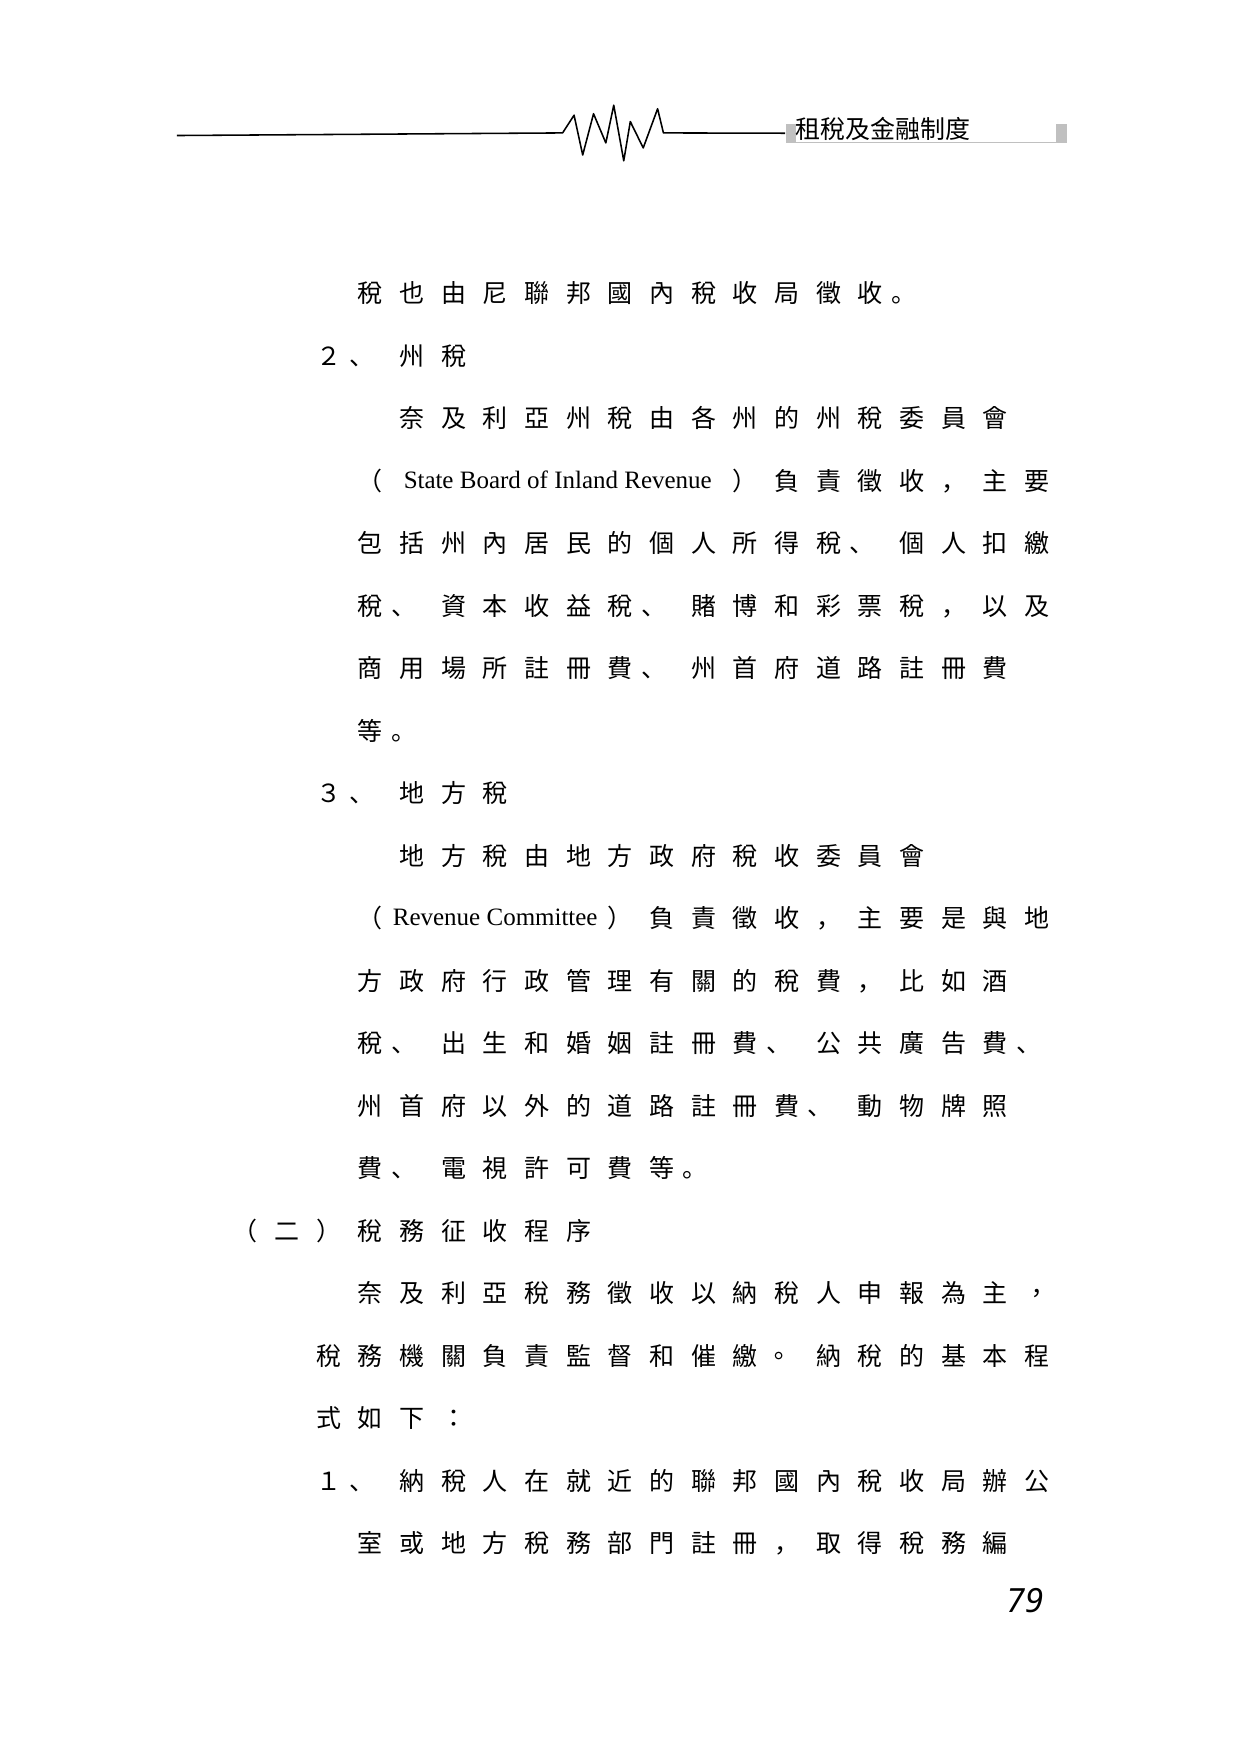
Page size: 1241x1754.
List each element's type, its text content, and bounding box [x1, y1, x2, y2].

text ３、地方稅 [281, 750, 1058, 813]
text 地方稅由地方政府稅收委員會（Revenue Committee）負責徵收，主要是與地方政府行政管理有關的稅費，比如酒稅、出生和婚姻註冊費、公共廣告費、州首府以外的道路註冊費、動物牌照費、電視許可費等。 [330, 813, 1058, 1188]
text 奈及利亞稅務徵收以納稅人申報為主，稅務機關負責監督和催繳。納稅的基本程式如下： [281, 1250, 1058, 1438]
text １、納稅人在就近的聯邦國內稅收局辦公室或地方稅務部門註冊，取得稅務編 [281, 1438, 1058, 1563]
text 奈及利亞州稅由各州的州稅委員會（State Board of Inland Revenue）負責徵收，主要包括州內居民的個人所得稅、個人扣繳稅、資本收益稅、賭博和彩票稅，以及商用場所註冊費、州首府道路註冊費等。 [330, 375, 1058, 750]
text ２、州稅 [281, 313, 1058, 375]
text 稅也由尼聯邦國內稅收局徵收。 [330, 250, 1058, 313]
text （二）稅務征收程序 [207, 1188, 1058, 1250]
